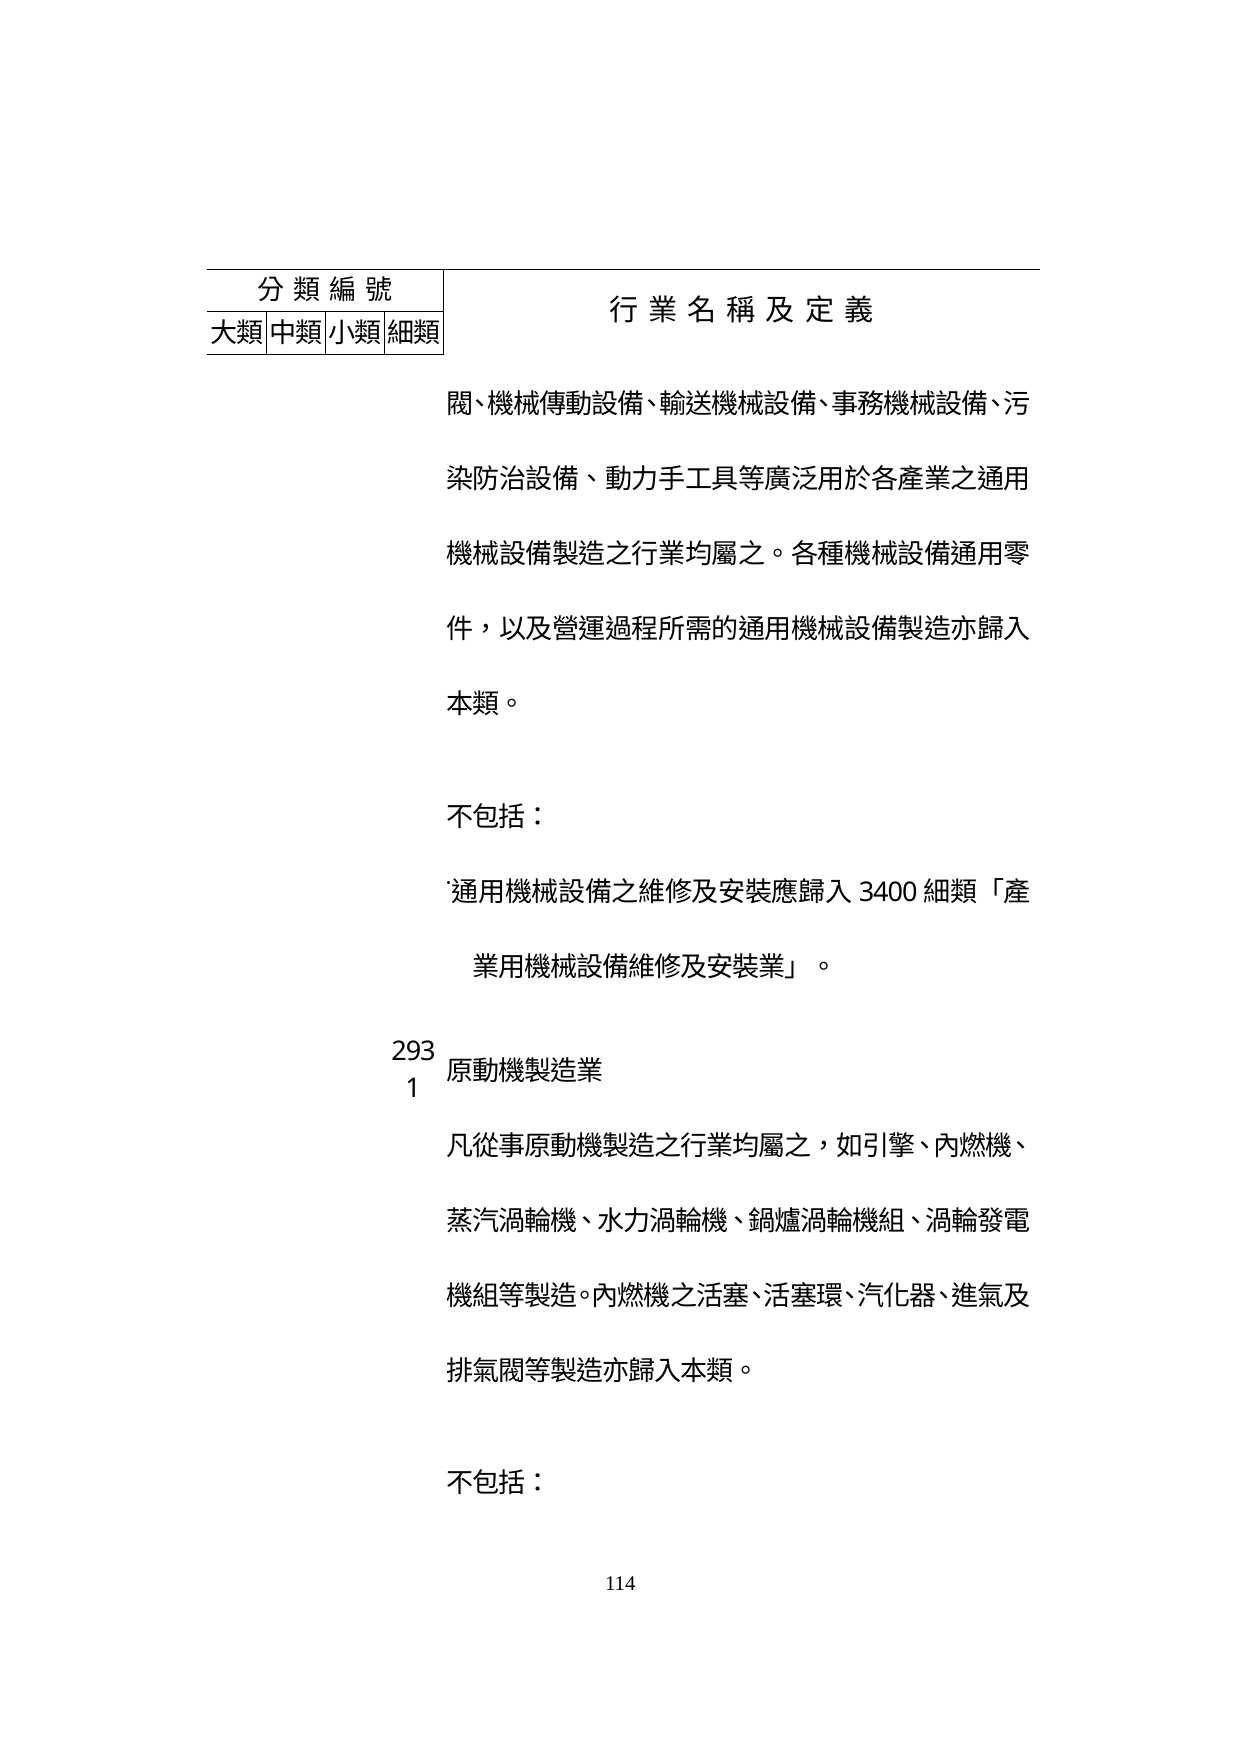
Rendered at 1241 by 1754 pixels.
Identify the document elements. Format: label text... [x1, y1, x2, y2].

table_cell [266, 1002, 325, 1031]
table_cell [443, 1002, 1033, 1031]
table_cell [384, 364, 443, 1002]
table_cell [266, 1031, 325, 1518]
table_cell [207, 1031, 266, 1518]
table_cell [266, 364, 325, 1002]
table_cell [325, 1031, 384, 1518]
table_cell 閥、機械傳動設備、輸送機械設備、事務機械設備、污染防治設備、動力手工具等廣泛用於各產業之通用機械設備製造之行業均屬之。各種機械設備通用零件，以及營運過程所需的通用機械設備製造亦歸入本類。 不包括： ˙通用機械設備之維修及安裝應歸入3400細類「產業用機械設備維修及安裝業」。 [443, 364, 1033, 1002]
table_cell [325, 1002, 384, 1031]
table_cell [207, 364, 266, 1002]
table_cell 原動機製造業 凡從事原動機製造之行業均屬之，如引擎、內燃機、蒸汽渦輪機、水力渦輪機、鍋爐渦輪機組、渦輪發電機組等製造。內燃機之活塞、活塞環、汽化器、進氣及排氣閥等製造亦歸入本類。 不包括： [443, 1031, 1033, 1518]
table_cell 2931 [384, 1031, 443, 1518]
table_cell [207, 1002, 266, 1031]
table_cell [384, 1002, 443, 1031]
table_cell [325, 364, 384, 1002]
